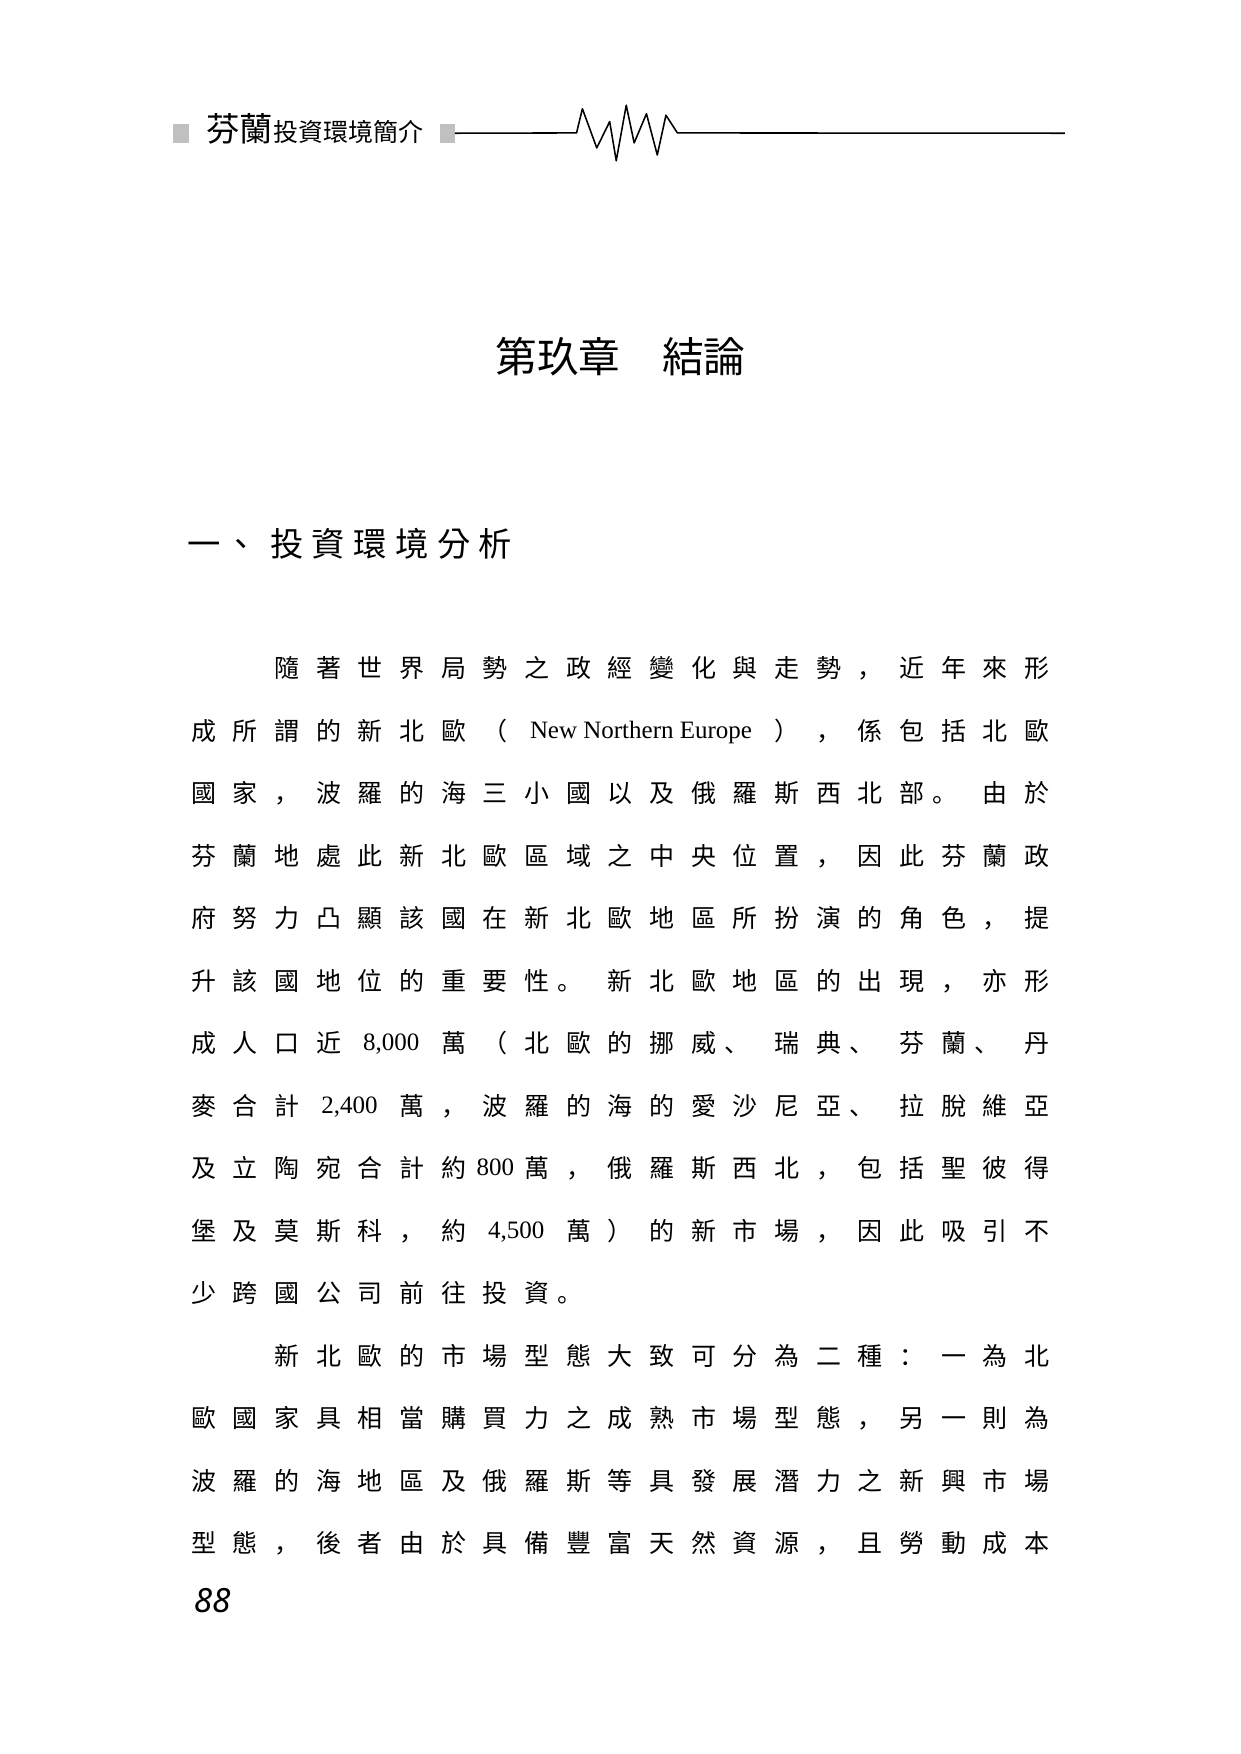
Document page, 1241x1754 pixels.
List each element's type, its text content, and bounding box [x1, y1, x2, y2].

text 一、投資環境分析 [183, 500, 1058, 563]
text 新北歐的市場型態大致可分為二種：一為北歐國家具相當購買力之成熟市場型態，另一則為波羅的海地區及俄羅斯等具發展潛力之新興市場型態，後者由於具備豐富天然資源，且勞動成本 [183, 1313, 1058, 1563]
text 隨著世界局勢之政經變化與走勢，近年來形成所謂的新北歐（New Northern Europe），係包括北歐國家，波羅的海三小國以及俄羅斯西北部。由於芬蘭地處此新北歐區域之中央位置，因此芬蘭政府努力凸顯該國在新北歐地區所扮演的角色，提升該國地位的重要性。新北歐地區的出現，亦形成人口近8,000萬（北歐的挪威、瑞典、芬蘭、丹麥合計2,400萬，波羅的海的愛沙尼亞、拉脫維亞及立陶宛合計約800萬，俄羅斯西北，包括聖彼得堡及莫斯科，約4,500萬）的新市場，因此吸引不少跨國公司前往投資。 [183, 625, 1058, 1313]
text 第玖章 結論 [183, 313, 1058, 375]
